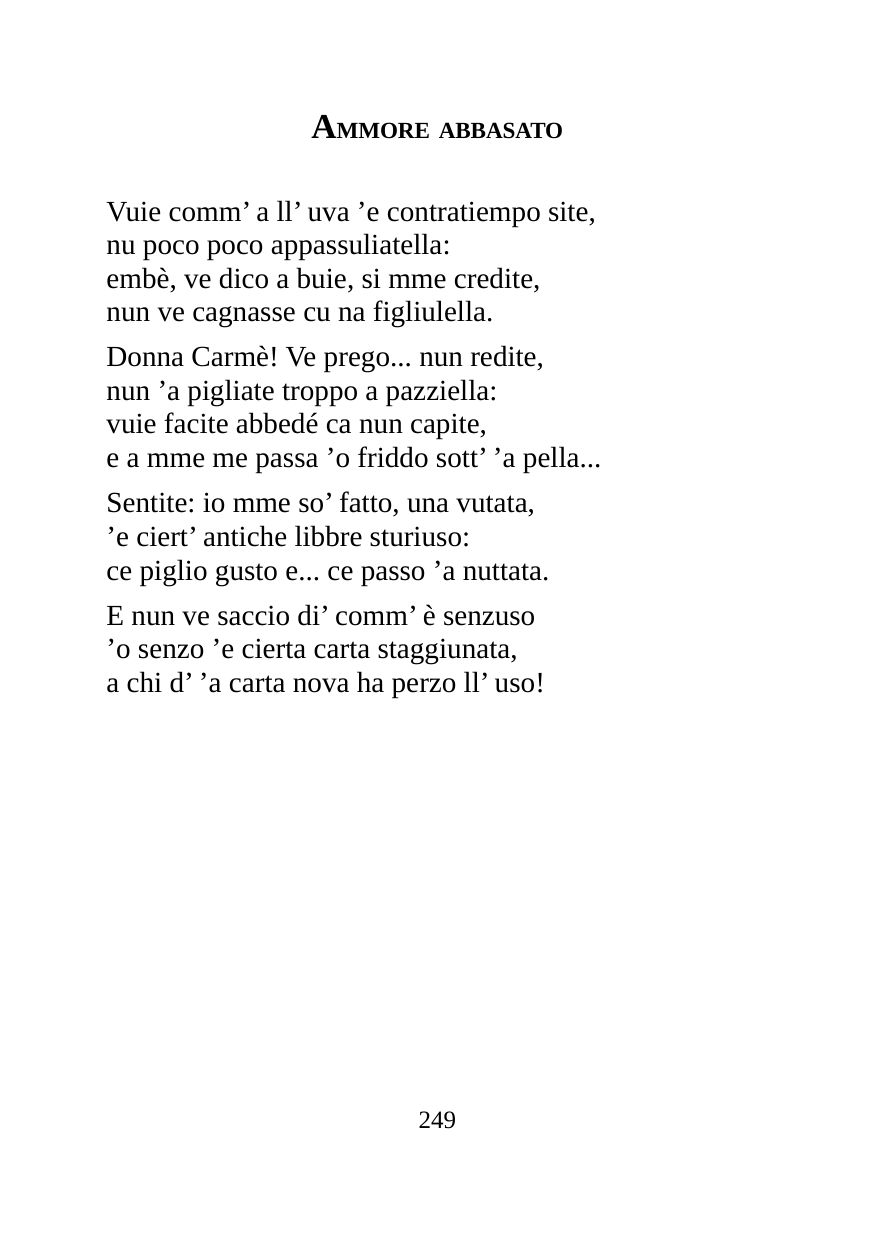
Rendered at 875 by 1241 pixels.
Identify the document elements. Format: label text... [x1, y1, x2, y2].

text vuie facite abbedé ca nun capite, [106, 407, 768, 440]
text a chi d’ ’a carta nova ha perzo ll’ uso! [106, 665, 768, 698]
text embè, ve dico a buie, si mme credite, [106, 261, 768, 294]
text E nun ve saccio di’ comm’ è senzuso [106, 598, 768, 631]
text nun ’a pigliate troppo a pazziella: [106, 373, 768, 407]
text Donna Carmè! Ve prego... nun redite, [106, 339, 768, 373]
subtitle Ammore abbasato [106, 106, 768, 146]
text ’e ciert’ antiche libbre sturiuso: [106, 519, 768, 553]
text Vuie comm’ a ll’ uva ’e contratiempo site, [106, 194, 768, 227]
text Sentite: io mme so’ fatto, una vutata, [106, 486, 768, 519]
text ce piglio gusto e... ce passo ’a nuttata. [106, 553, 768, 586]
text ’o senzo ’e cierta carta staggiunata, [106, 631, 768, 665]
text e a mme me passa ’o friddo sott’ ’a pella... [106, 440, 768, 474]
text nun ve cagnasse cu na figliulella. [106, 294, 768, 328]
text nu poco poco appassuliatella: [106, 227, 768, 261]
